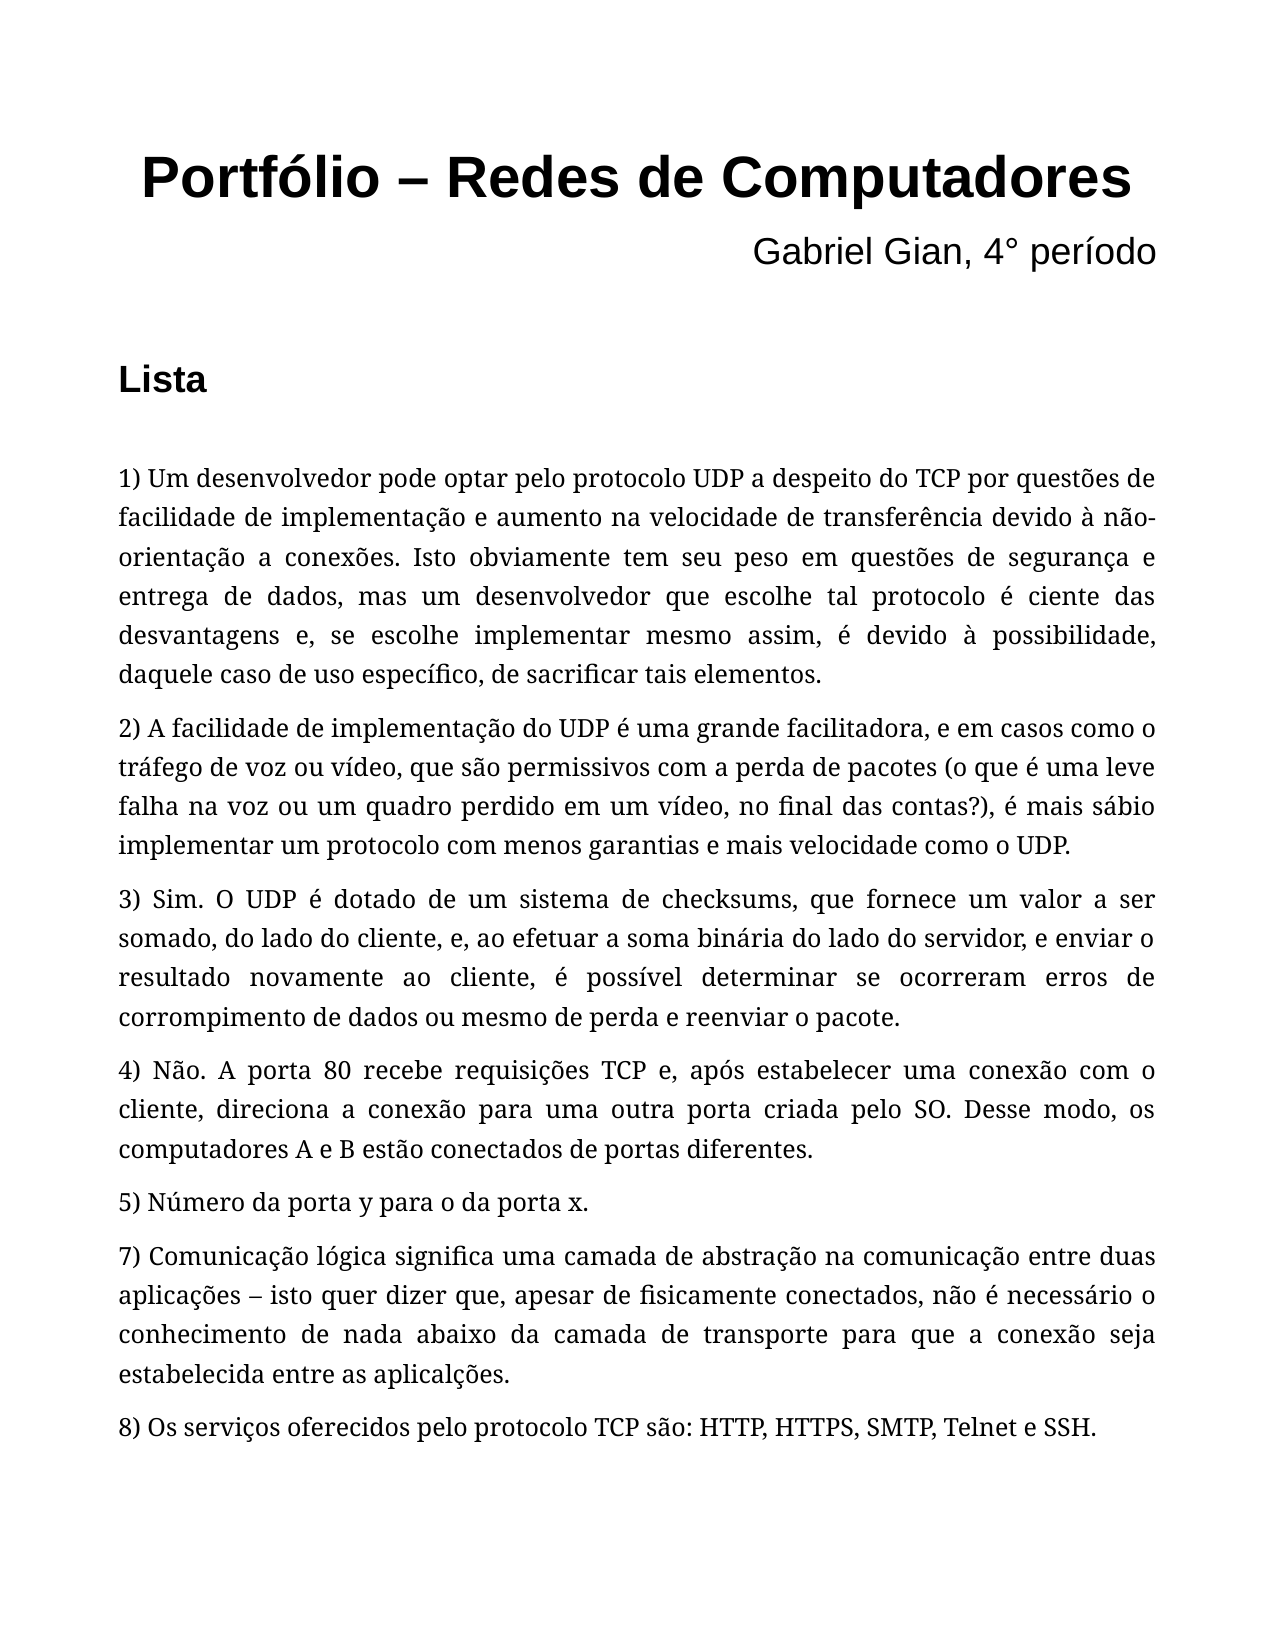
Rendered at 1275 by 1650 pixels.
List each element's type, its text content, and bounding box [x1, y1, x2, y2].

text 8) Os serviços oferecidos pelo protocolo TCP são: HTTP, HTTPS, SMTP, Telnet e SSH. [118, 1410, 1157, 1444]
subtitle Gabriel Gian, 4° período [118, 229, 1157, 272]
text 2) A facilidade de implementação do UDP é uma grande facilitadora, e em casos como o tráfego de voz ou vídeo, que são permissivos com a perda de pacotes (o que é uma leve falha na voz ou um quadro perdido em um vídeo, no final das contas?), é mais sábio implementar um protocolo com menos garantias e mais velocidade como o UDP. [118, 711, 1157, 862]
subtitle Lista [118, 357, 1157, 401]
text 3) Sim. O UDP é dotado de um sistema de checksums, que fornece um valor a ser somado, do lado do cliente, e, ao efetuar a soma binária do lado do servidor, e enviar o resultado novamente ao cliente, é possível determinar se ocorreram erros de corrompimento de dados ou mesmo de perda e reenviar o pacote. [118, 882, 1157, 1033]
text 5) Número da porta y para o da porta x. [118, 1185, 1157, 1219]
text 7) Comunicação lógica significa uma camada de abstração na comunicação entre duas aplicações – isto quer dizer que, apesar de fisicamente conectados, não é necessário o conhecimento de nada abaixo da camada de transporte para que a conexão seja estabelecida entre as aplicalções. [118, 1239, 1157, 1390]
text 1) Um desenvolvedor pode optar pelo protocolo UDP a despeito do TCP por questões de facilidade de implementação e aumento na velocidade de transferência devido à não-orientação a conexões. Isto obviamente tem seu peso em questões de segurança e entrega de dados, mas um desenvolvedor que escolhe tal protocolo é ciente das desvantagens e, se escolhe implementar mesmo assim, é devido à possibilidade, daquele caso de uso específico, de sacrificar tais elementos. [118, 461, 1157, 691]
text 4) Não. A porta 80 recebe requisições TCP e, após estabelecer uma conexão com o cliente, direciona a conexão para uma outra porta criada pelo SO. Desse modo, os computadores A e B estão conectados de portas diferentes. [118, 1053, 1157, 1165]
title Portfólio – Redes de Computadores [118, 143, 1157, 210]
